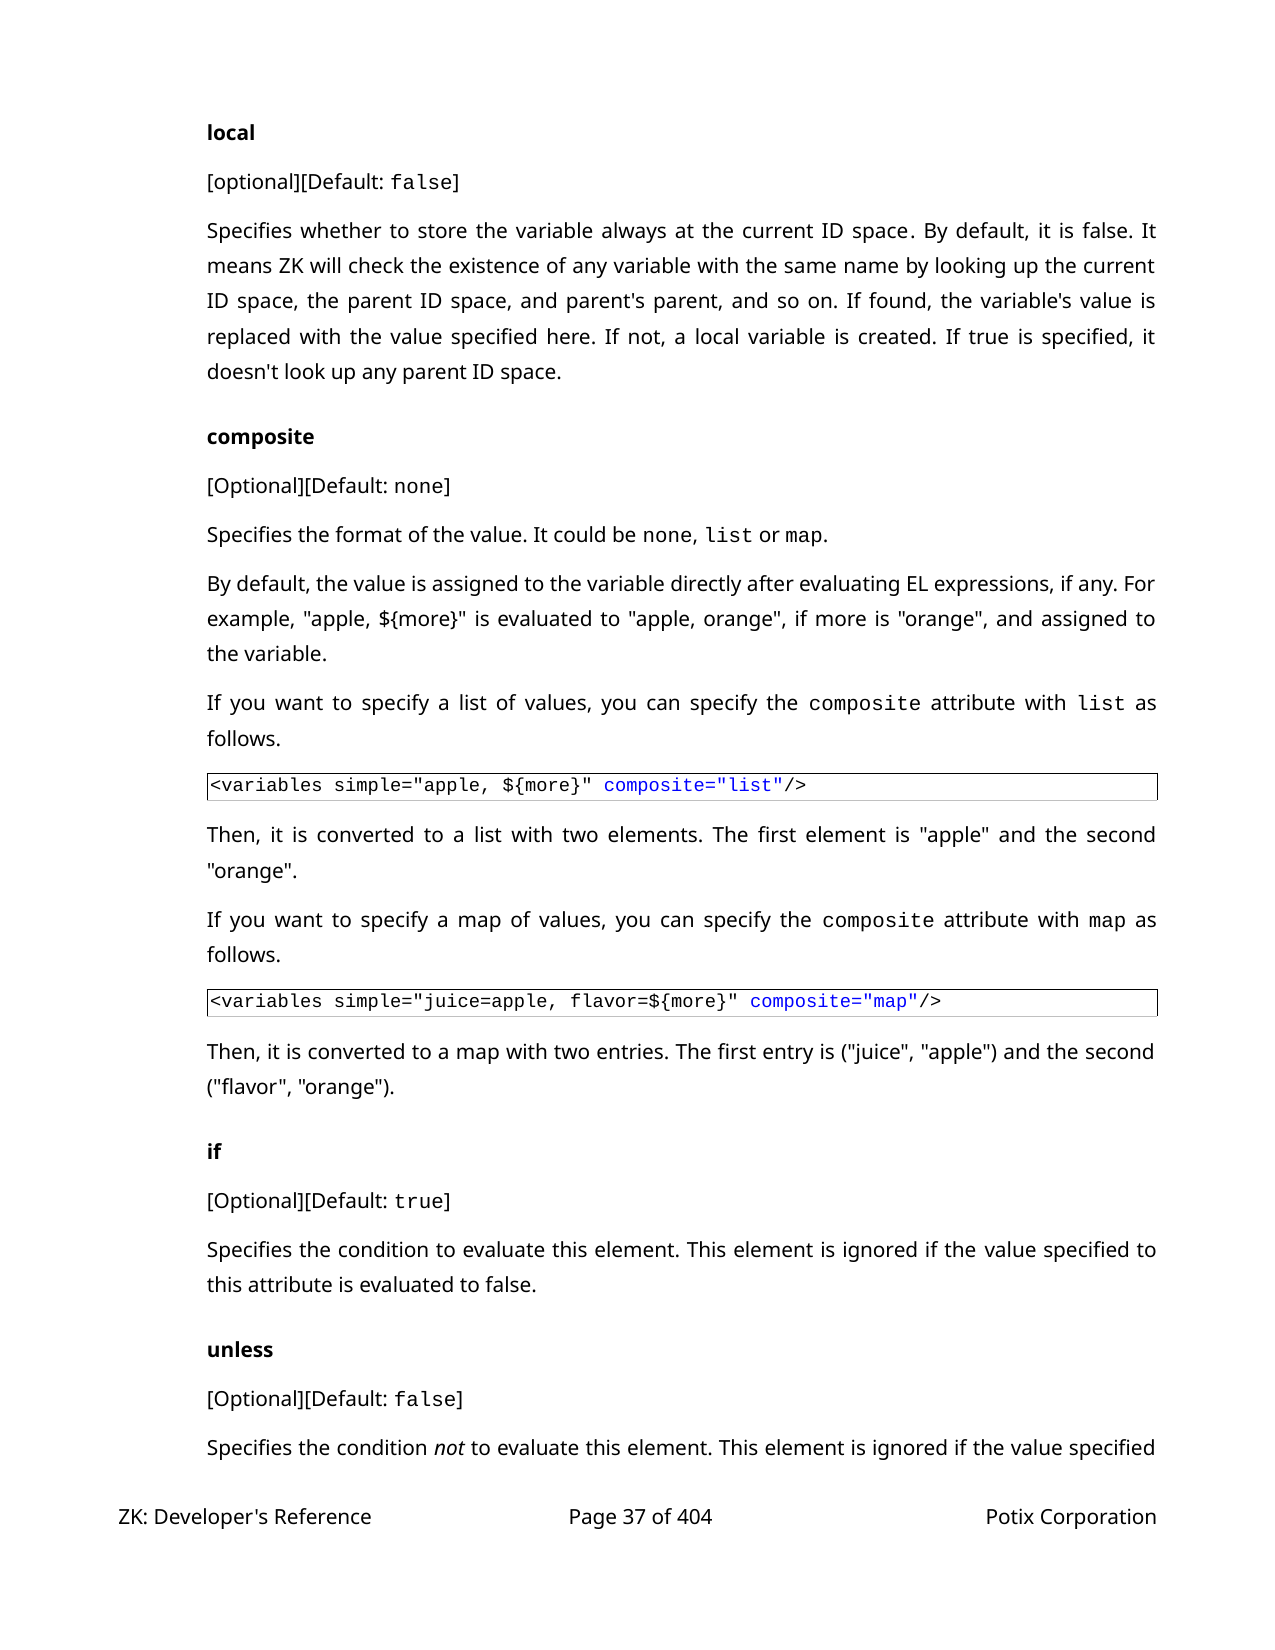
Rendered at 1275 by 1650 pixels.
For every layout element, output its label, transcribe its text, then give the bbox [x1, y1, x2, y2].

text <variables simple="juice=apple, flavor=${more}" composite="map"/> [208, 990, 1157, 1016]
text Specifies whether to store the variable always at the current ID space. By default, it is false. It means ZK will check the existence of any variable with the same name by looking up the current ID space, the parent ID space, and parent's parent, and so on. If found, the variable's value is replaced with the value specified here. If not, a local variable is created. If true is specified, it doesn't look up any parent ID space. [207, 216, 1157, 385]
subtitle composite [207, 422, 1157, 450]
text Then, it is converted to a list with two elements. The first element is "apple" and the second "orange". [207, 821, 1157, 884]
text Specifies the format of the value. It could be none, list or map. [207, 520, 1157, 548]
subtitle unless [207, 1335, 1157, 1363]
text [Optional][Default: true] [207, 1186, 1157, 1214]
text By default, the value is assigned to the variable directly after evaluating EL expressions, if any. For example, "apple, ${more}" is evaluated to "apple, orange", if more is "orange", and assigned to the variable. [207, 569, 1157, 668]
text If you want to specify a list of values, you can specify the composite attribute with list as follows. [207, 688, 1157, 752]
subtitle local [207, 118, 1157, 146]
text [Optional][Default: false] [207, 1384, 1157, 1413]
text <variables simple="apple, ${more}" composite="list"/> [208, 774, 1157, 800]
text [Optional][Default: none] [207, 471, 1157, 499]
text Specifies the condition to evaluate this element. This element is ignored if the value specified to this attribute is evaluated to false. [207, 1235, 1157, 1298]
text Specifies the condition not to evaluate this element. This element is ignored if the value specified [207, 1433, 1157, 1461]
subtitle if [207, 1137, 1157, 1165]
text Then, it is converted to a map with two entries. The first entry is ("juice", "apple") and the second ("flavor", "orange"). [207, 1037, 1157, 1100]
text If you want to specify a map of values, you can specify the composite attribute with map as follows. [207, 905, 1157, 968]
text [optional][Default: false] [207, 167, 1157, 196]
